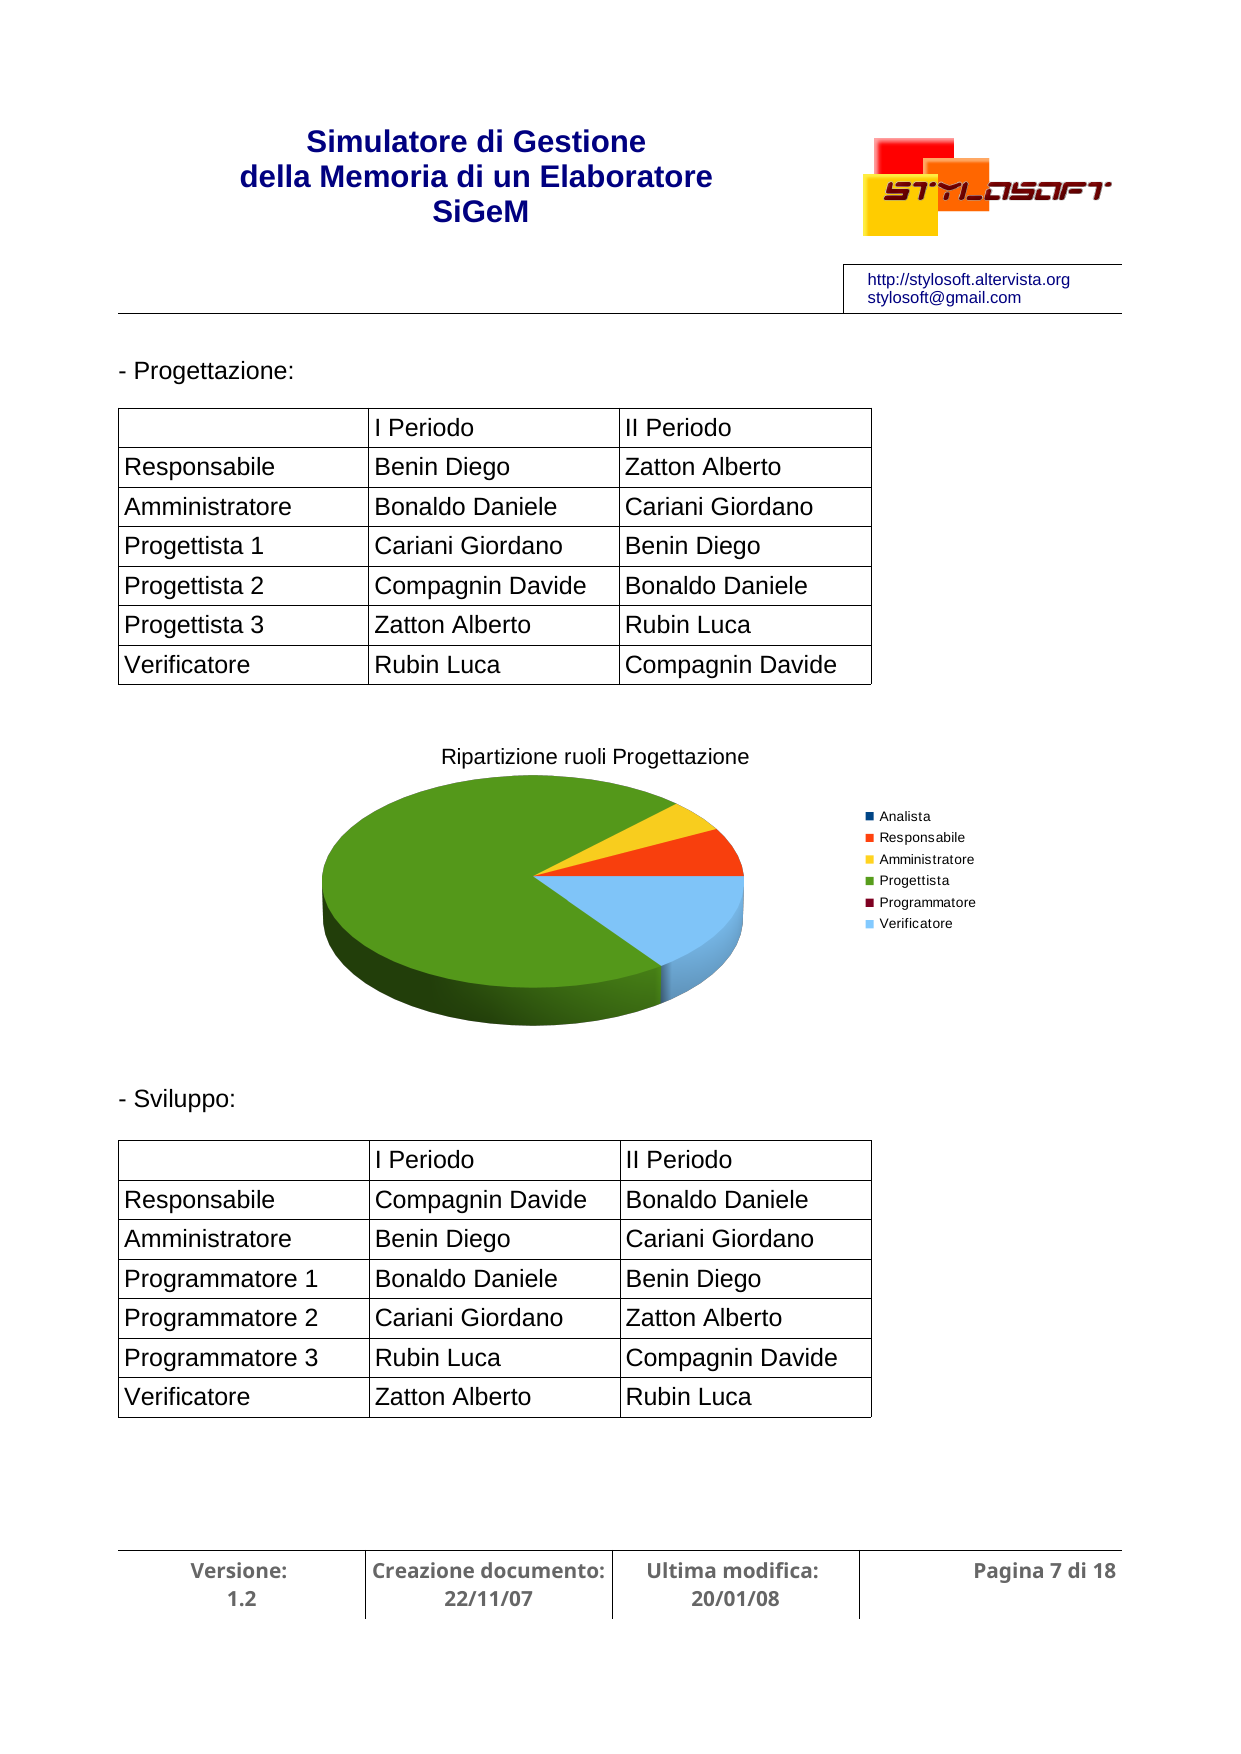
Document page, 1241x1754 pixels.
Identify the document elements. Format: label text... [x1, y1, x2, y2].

table_cell Responsabile [119, 1181, 369, 1219]
table_cell Benin Diego [620, 527, 871, 566]
text - Progettazione: [118, 357, 1122, 384]
table_cell Benin Diego [370, 1220, 620, 1259]
table_cell Zatton Alberto [370, 1378, 620, 1417]
table_cell Benin Diego [621, 1260, 871, 1298]
table_cell Compagnin Davide [621, 1339, 871, 1377]
table_cell Zatton Alberto [621, 1299, 871, 1338]
table_cell Compagnin Davide [620, 646, 871, 684]
picture [848, 123, 1117, 247]
table_cell Progettista 2 [119, 567, 368, 605]
table_cell Rubin Luca [370, 1339, 620, 1377]
table_cell Zatton Alberto [620, 448, 871, 487]
table_cell Benin Diego [369, 448, 619, 487]
table_cell Amministratore [119, 1220, 369, 1259]
table_cell Bonaldo Daniele [621, 1181, 871, 1219]
table_cell Rubin Luca [621, 1378, 871, 1417]
table_cell Cariani Giordano [621, 1220, 871, 1259]
table_cell Cariani Giordano [370, 1299, 620, 1338]
table_cell Compagnin Davide [369, 567, 619, 605]
text - Sviluppo: [118, 1084, 1122, 1140]
table_cell Compagnin Davide [370, 1181, 620, 1219]
table_cell Bonaldo Daniele [620, 567, 871, 605]
table_cell Cariani Giordano [620, 488, 871, 526]
table_header I Periodo [370, 1141, 620, 1180]
table_header II Periodo [621, 1141, 871, 1180]
table_cell Programmatore 2 [119, 1299, 369, 1338]
table_cell Rubin Luca [369, 646, 619, 684]
table_header [119, 409, 368, 447]
table_cell Cariani Giordano [369, 527, 619, 566]
table_cell Programmatore 1 [119, 1260, 369, 1298]
table_cell Responsabile [119, 448, 368, 487]
table_cell Programmatore 3 [119, 1339, 369, 1377]
table_cell Amministratore [119, 488, 368, 526]
table_cell Verificatore [119, 646, 368, 684]
table_cell Progettista 3 [119, 606, 368, 644]
table_cell Progettista 1 [119, 527, 368, 566]
table_cell Rubin Luca [620, 606, 871, 644]
table_cell Bonaldo Daniele [370, 1260, 620, 1298]
table_cell Bonaldo Daniele [369, 488, 619, 526]
table_header II Periodo [620, 409, 871, 447]
table_header I Periodo [369, 409, 619, 447]
table_cell Verificatore [119, 1378, 369, 1417]
table_cell Zatton Alberto [369, 606, 619, 644]
table_header [119, 1141, 369, 1180]
